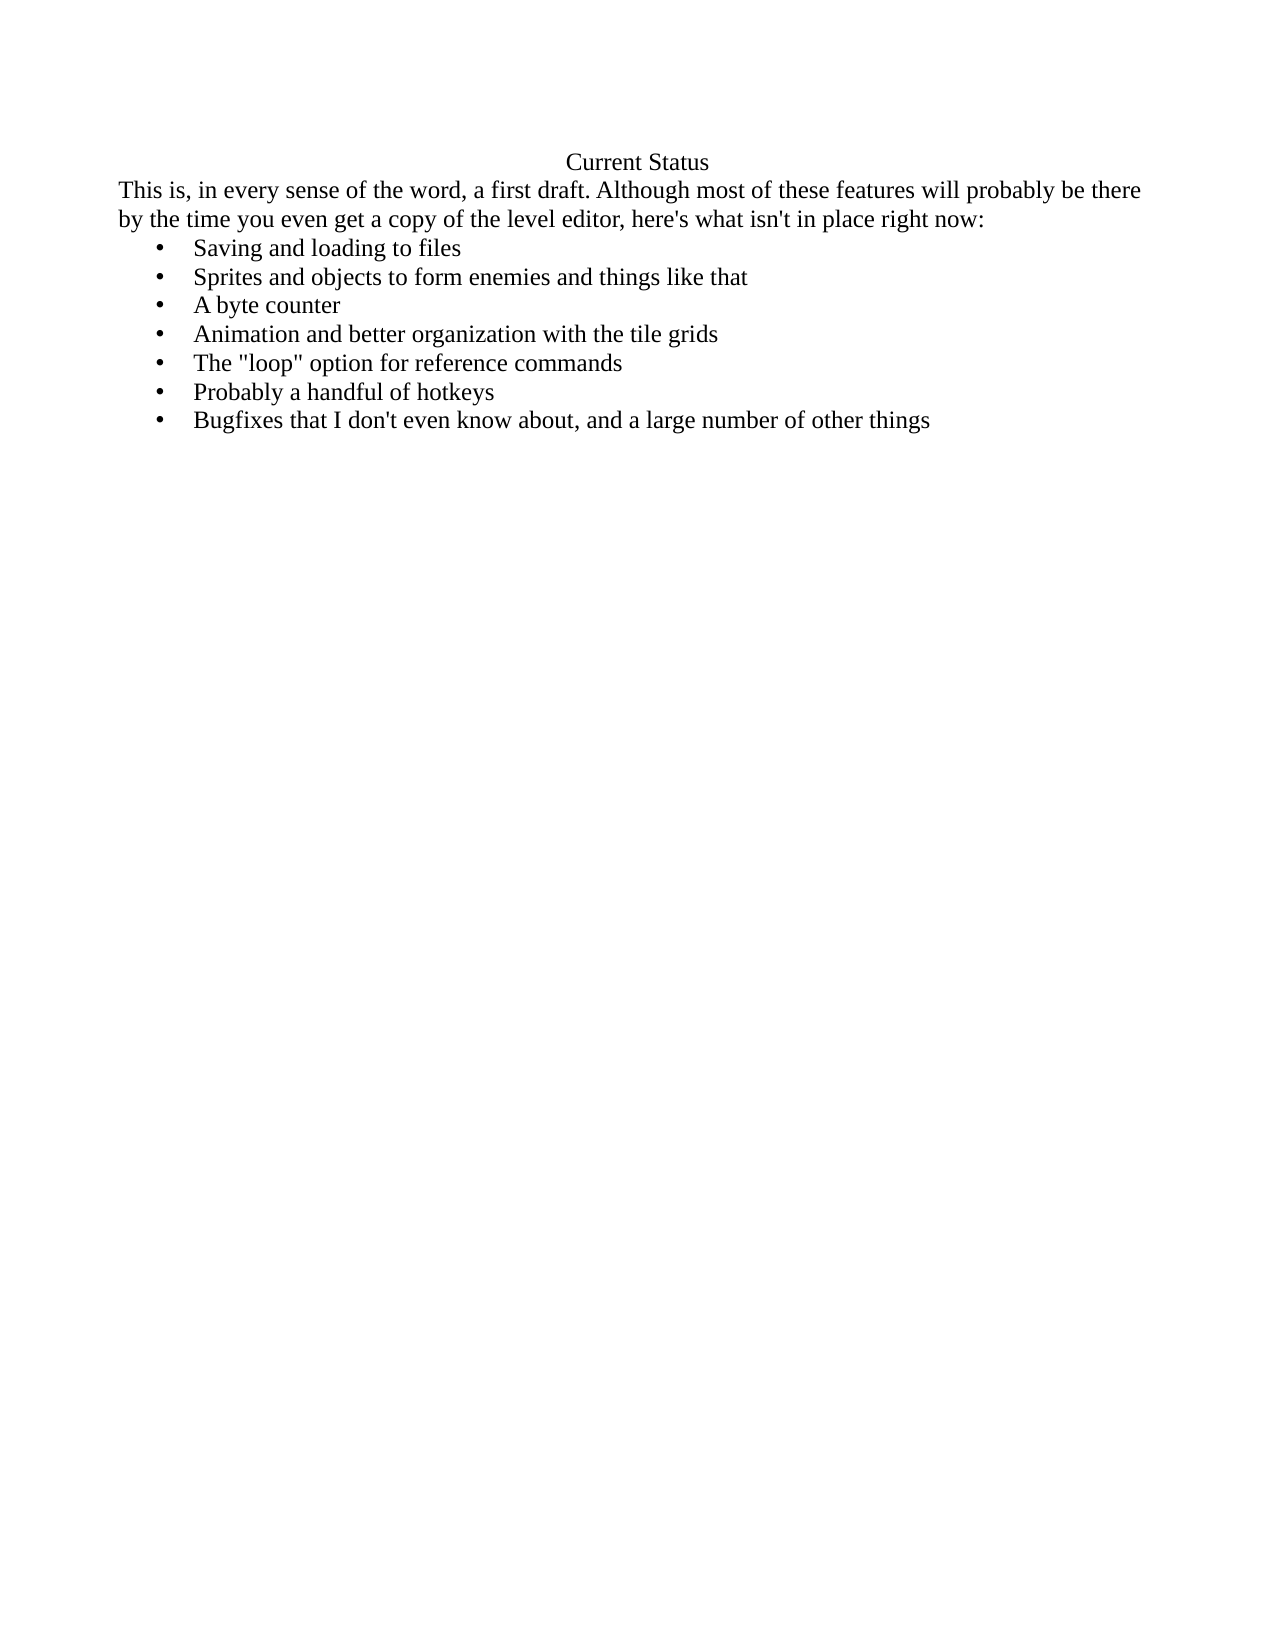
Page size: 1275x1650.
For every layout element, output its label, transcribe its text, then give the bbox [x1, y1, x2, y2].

list A byte counter [156, 291, 1157, 319]
list Probably a handful of hotkeys [156, 377, 1157, 406]
list Sprites and objects to form enemies and things like that [156, 262, 1157, 291]
text Current Status [118, 147, 1157, 176]
list Saving and loading to files [156, 233, 1157, 262]
list Bugfixes that I don't even know about, and a large number of other things [156, 406, 1157, 434]
list Animation and better organization with the tile grids [156, 319, 1157, 348]
list The "loop" option for reference commands [156, 348, 1157, 377]
text This is, in every sense of the word, a first draft. Although most of these features will probably be there by the time you even get a copy of the level editor, here's what isn't in place right now: [118, 176, 1157, 233]
